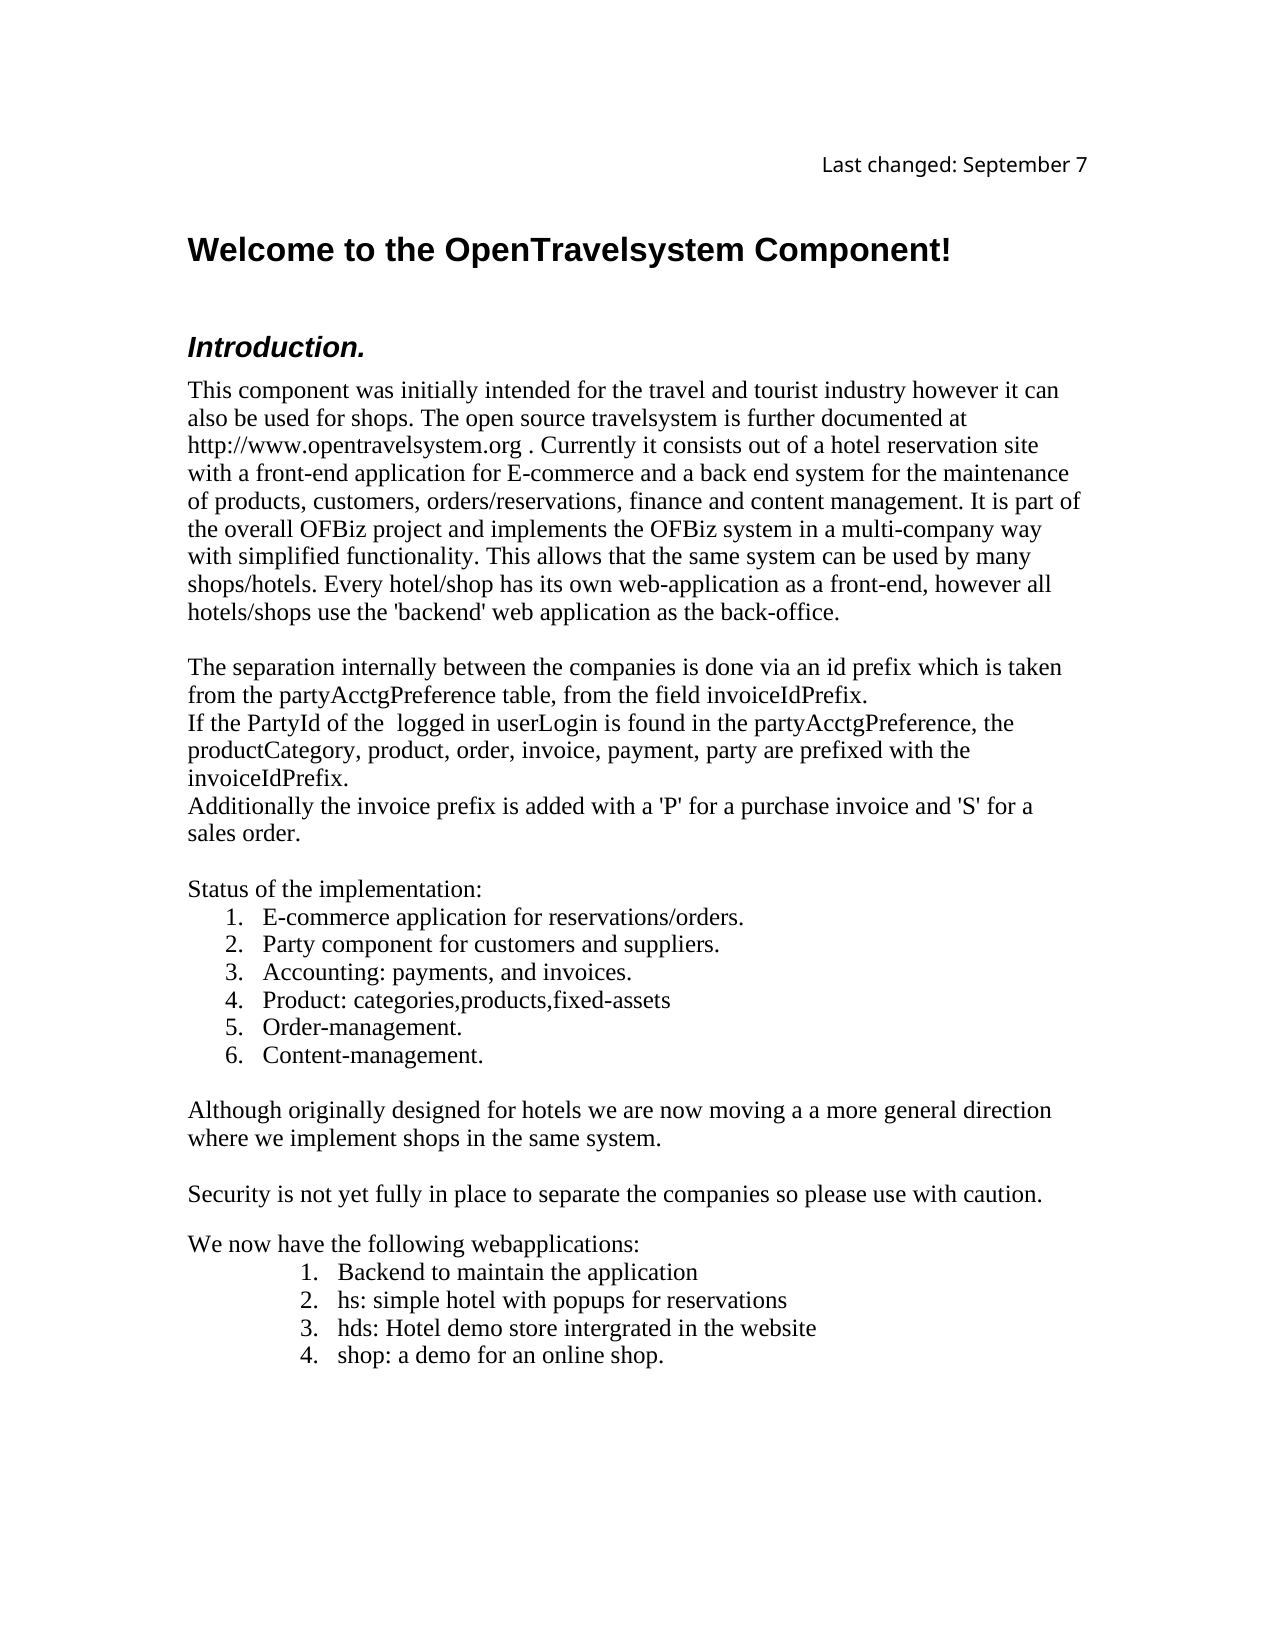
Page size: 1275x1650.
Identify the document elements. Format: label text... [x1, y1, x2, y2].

list Accounting: payments, and invoices. [225, 958, 1087, 986]
list hs: simple hotel with popups for reservations [300, 1286, 1087, 1314]
subtitle Introduction. [187, 331, 1087, 364]
subtitle Welcome to the OpenTravelsystem Component! [187, 231, 1087, 306]
list Order-management. [225, 1013, 1087, 1041]
text Although originally designed for hotels we are now moving a a more general direction where we implement shops in the same system. [187, 1097, 1087, 1152]
text We now have the following webapplications: [187, 1231, 1087, 1258]
text This component was initially intended for the travel and tourist industry however it can also be used for shops. The open source travelsystem is further documented at http://www.opentravelsystem.org . Currently it consists out of a hotel reservation site with a front-end application for E-commerce and a back end system for the maintenance of products, customers, orders/reservations, finance and content management. It is part of the overall OFBiz project and implements the OFBiz system in a multi-company way with simplified functionality. This allows that the same system can be used by many shops/hotels. Every hotel/shop has its own web-application as a front-end, however all hotels/shops use the 'backend' web application as the back-office. [187, 376, 1087, 626]
text The separation internally between the companies is done via an id prefix which is taken from the partyAcctgPreference table, from the field invoiceIdPrefix. [187, 653, 1087, 709]
list E-commerce application for reservations/orders. [225, 903, 1087, 930]
list Product: categories,products,fixed-assets [225, 986, 1087, 1013]
text Status of the implementation: [187, 875, 1087, 903]
list hds: Hotel demo store intergrated in the website [300, 1314, 1087, 1341]
list Content-management. [225, 1041, 1087, 1069]
text Additionally the invoice prefix is added with a 'P' for a purchase invoice and 'S' for a sales order. [187, 792, 1087, 847]
list shop: a demo for an online shop. [300, 1341, 1087, 1369]
text Security is not yet fully in place to separate the companies so please use with caution. [187, 1180, 1087, 1207]
text If the PartyId of the logged in userLogin is found in the partyAcctgPreference, the productCategory, product, order, invoice, payment, party are prefixed with the invoiceIdPrefix. [187, 709, 1087, 792]
text Last changed: September 7 [187, 150, 1087, 178]
list Party component for customers and suppliers. [225, 930, 1087, 958]
list Backend to maintain the application [300, 1258, 1087, 1286]
